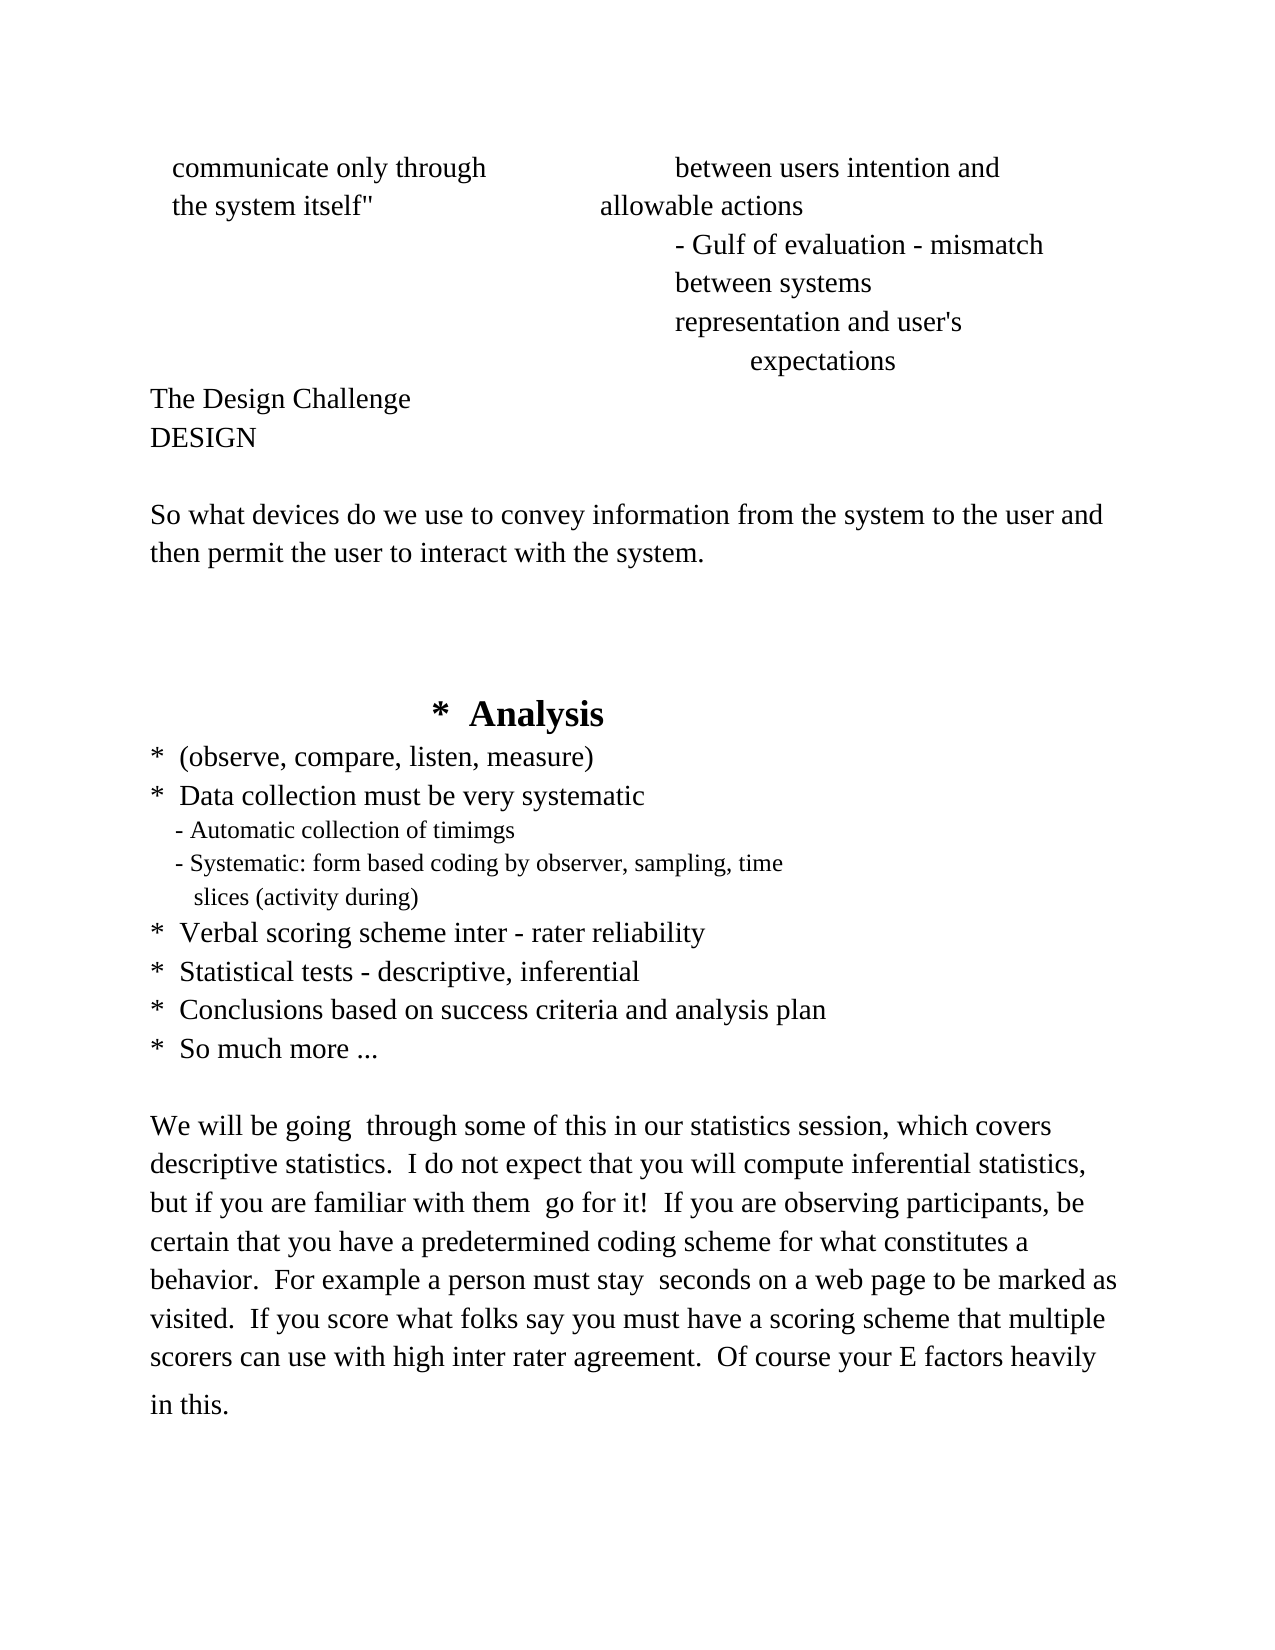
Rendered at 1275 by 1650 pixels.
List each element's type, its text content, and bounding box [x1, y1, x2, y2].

text communicate only through between users intention and the system itself" allowable actions - Gulf of evaluation - mismatch between systems representation and user's expectations The Design Challenge DESIGN So what devices do we use to convey information from the system to the user and then permit the user to interact with the system. * Analysis * (observe, compare, listen, measure) * Data collection must be very systematic - Automatic collection of timimgs - Systematic: form based coding by observer, sampling, time slices (activity during) * Verbal scoring scheme inter - rater reliability * Statistical tests - descriptive, inferential * Conclusions based on success criteria and analysis plan * So much more ... We will be going through some of this in our statistics session, which covers descriptive statistics. I do not expect that you will compute inferential statistics, but if you are familiar with them go for it! If you are observing participants, be certain that you have a predetermined coding scheme for what constitutes a behavior. For example a person must stay seconds on a web page to be marked as visited. If you score what folks say you must have a scoring scheme that multiple scorers can use with high inter rater agreement. Of course your E factors heavily in this. [150, 150, 1125, 1472]
